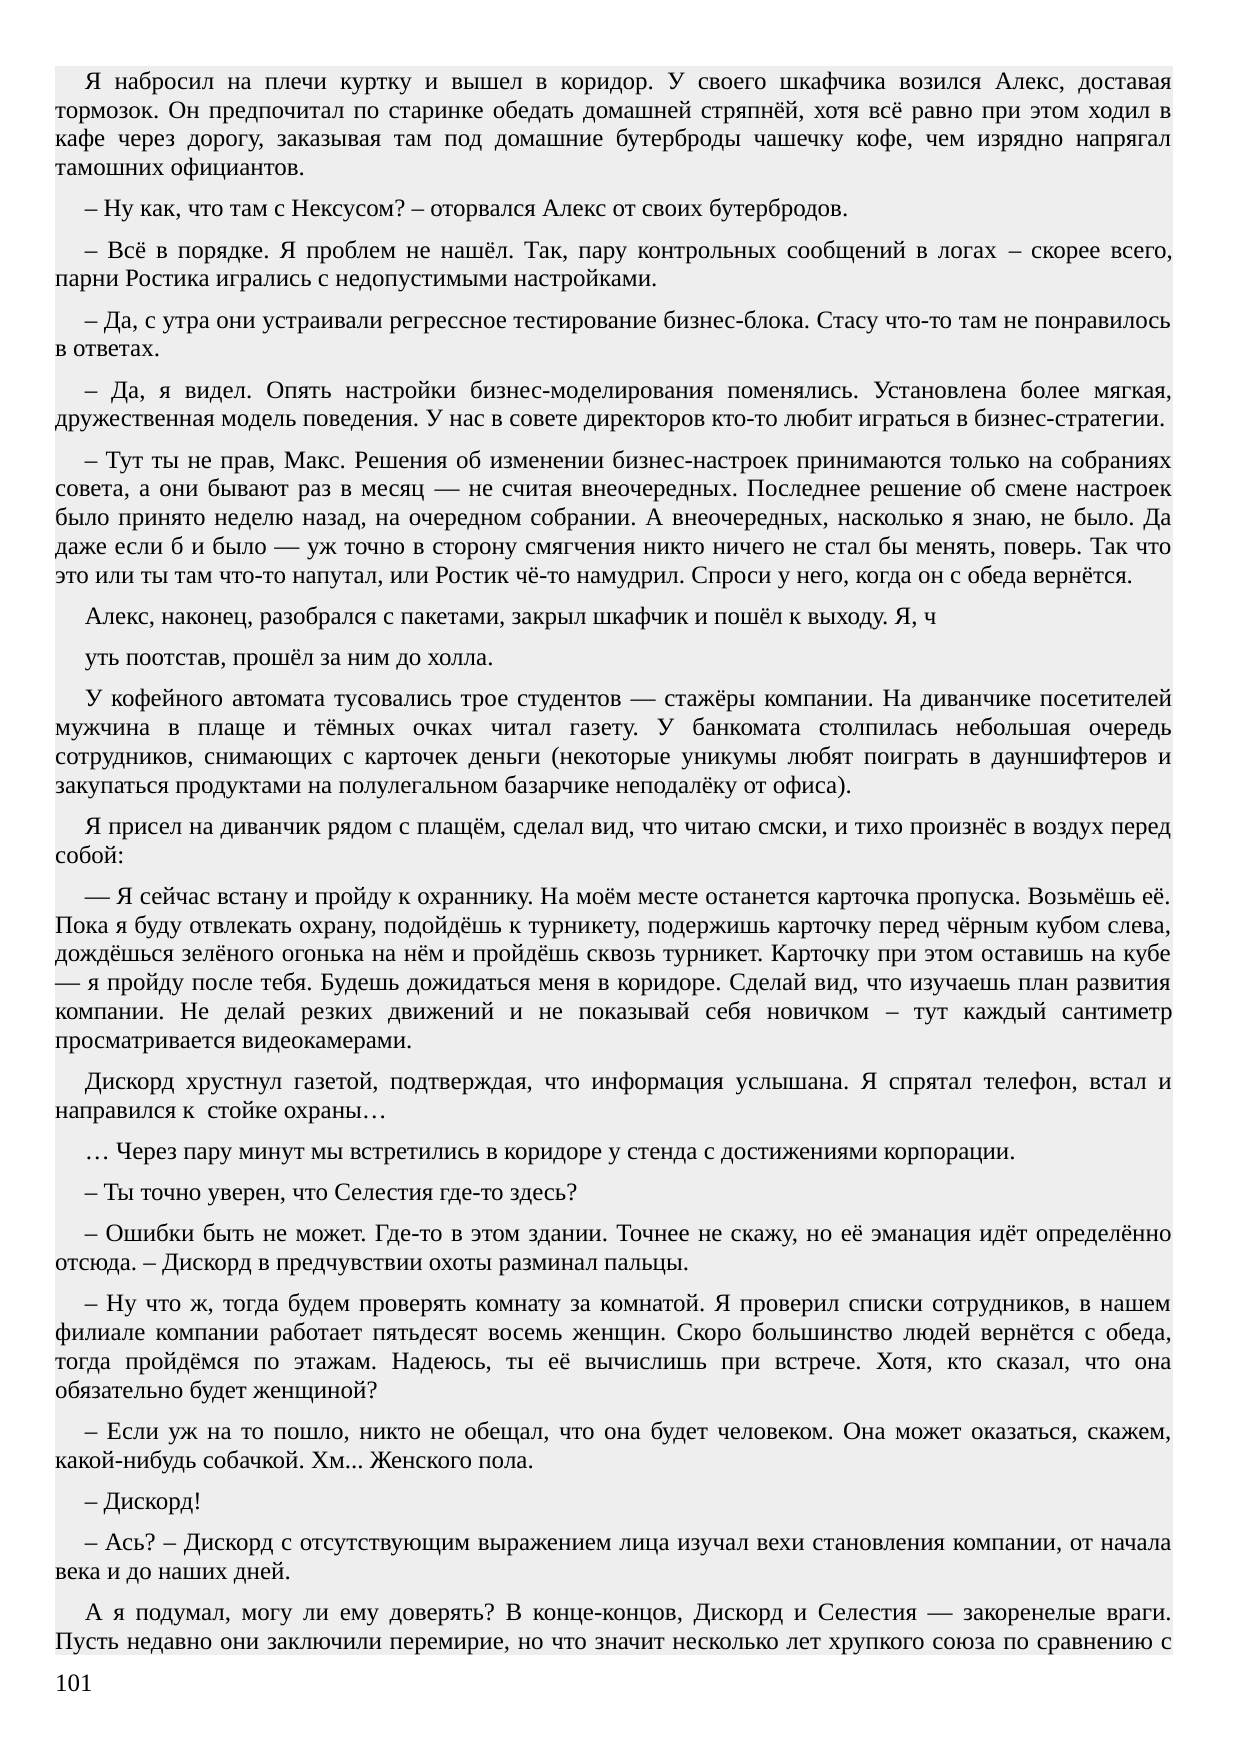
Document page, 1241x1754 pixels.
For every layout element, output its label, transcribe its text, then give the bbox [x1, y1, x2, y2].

text – Ты точно уверен, что Селестия где-то здесь? [55, 1177, 1173, 1206]
text – Тут ты не прав, Макс. Решения об изменении бизнес-настроек принимаются только на собраниях совета, а они бывают раз в месяц — не считая внеочередных. Последнее решение об смене настроек было принято неделю назад, на очередном собрании. А внеочередных, насколько я знаю, не было. Да даже если б и было — уж точно в сторону смягчения никто ничего не стал бы менять, поверь. Так что это или ты там что-то напутал, или Ростик чё-то намудрил. Спроси у него, когда он с обеда вернётся. [55, 445, 1173, 588]
text – Ась? – Дискорд с отсутствующим выражением лица изучал вехи становления компании, от начала века и до наших дней. [55, 1527, 1173, 1585]
text – Да, с утра они устраивали регрессное тестирование бизнес-блока. Стасу что-то там не понравилось в ответах. [55, 305, 1173, 362]
text А я подумал, могу ли ему доверять? В конце-концов, Дискорд и Селестия — закоренелые враги. Пусть недавно они заключили перемирие, но что значит несколько лет хрупкого союза по сравнению с [55, 1597, 1173, 1655]
text – Да, я видел. Опять настройки бизнес-моделирования поменялись. Установлена более мягкая, дружественная модель поведения. У нас в совете директоров кто-то любит играться в бизнес-стратегии. [55, 375, 1173, 432]
text – Дискорд! [55, 1486, 1173, 1515]
text Я присел на диванчик рядом с плащём, сделал вид, что читаю смски, и тихо произнёс в воздух перед собой: [55, 811, 1173, 868]
text – Ошибки быть не может. Где-то в этом здании. Точнее не скажу, но её эманация идёт определённо отсюда. – Дискорд в предчувствии охоты разминал пальцы. [55, 1218, 1173, 1276]
text Я набросил на плечи куртку и вышел в коридор. У своего шкафчика возился Алекс, доставая тормозок. Он предпочитал по старинке обедать домашней стряпнёй, хотя всё равно при этом ходил в кафе через дорогу, заказывая там под домашние бутерброды чашечку кофе, чем изрядно напрягал тамошних официантов. [55, 66, 1173, 181]
text — Я сейчас встану и пройду к охраннику. На моём месте останется карточка пропуска. Возьмёшь её. Пока я буду отвлекать охрану, подойдёшь к турникету, подержишь карточку перед чёрным кубом слева, дождёшься зелёного огонька на нём и пройдёшь сквозь турникет. Карточку при этом оставишь на кубе — я пройду после тебя. Будешь дожидаться меня в коридоре. Сделай вид, что изучаешь план развития компании. Не делай резких движений и не показывай себя новичком – тут каждый сантиметр просматривается видеокамерами. [55, 881, 1173, 1053]
text – Ну как, что там с Нексусом? – оторвался Алекс от своих бутербродов. [55, 193, 1173, 222]
text – Если уж на то пошло, никто не обещал, что она будет человеком. Она может оказаться, скажем, какой-нибудь собачкой. Хм... Женского пола. [55, 1416, 1173, 1473]
text – Всё в порядке. Я проблем не нашёл. Так, пару контрольных сообщений в логах – скорее всего, парни Ростика игрались с недопустимыми настройками. [55, 235, 1173, 292]
text уть поотстав, прошёл за ним до холла. [55, 642, 1173, 671]
text У кофейного автомата тусовались трое студентов — стажёры компании. На диванчике посетителей мужчина в плаще и тёмных очках читал газету. У банкомата столпилась небольшая очередь сотрудников, снимающих с карточек деньги (некоторые уникумы любят поиграть в дауншифтеров и закупаться продуктами на полулегальном базарчике неподалёку от офиса). [55, 683, 1173, 798]
text … Через пару минут мы встретились в коридоре у стенда с достижениями корпорации. [55, 1136, 1173, 1165]
text Дискорд хрустнул газетой, подтверждая, что информация услышана. Я спрятал телефон, встал и направился к стойке охраны… [55, 1066, 1173, 1123]
text Алекс, наконец, разобрался с пакетами, закрыл шкафчик и пошёл к выходу. Я, ч [55, 601, 1173, 630]
text – Ну что ж, тогда будем проверять комнату за комнатой. Я проверил списки сотрудников, в нашем филиале компании работает пятьдесят восемь женщин. Скоро большинство людей вернётся с обеда, тогда пройдёмся по этажам. Надеюсь, ты её вычислишь при встрече. Хотя, кто сказал, что она обязательно будет женщиной? [55, 1288, 1173, 1403]
